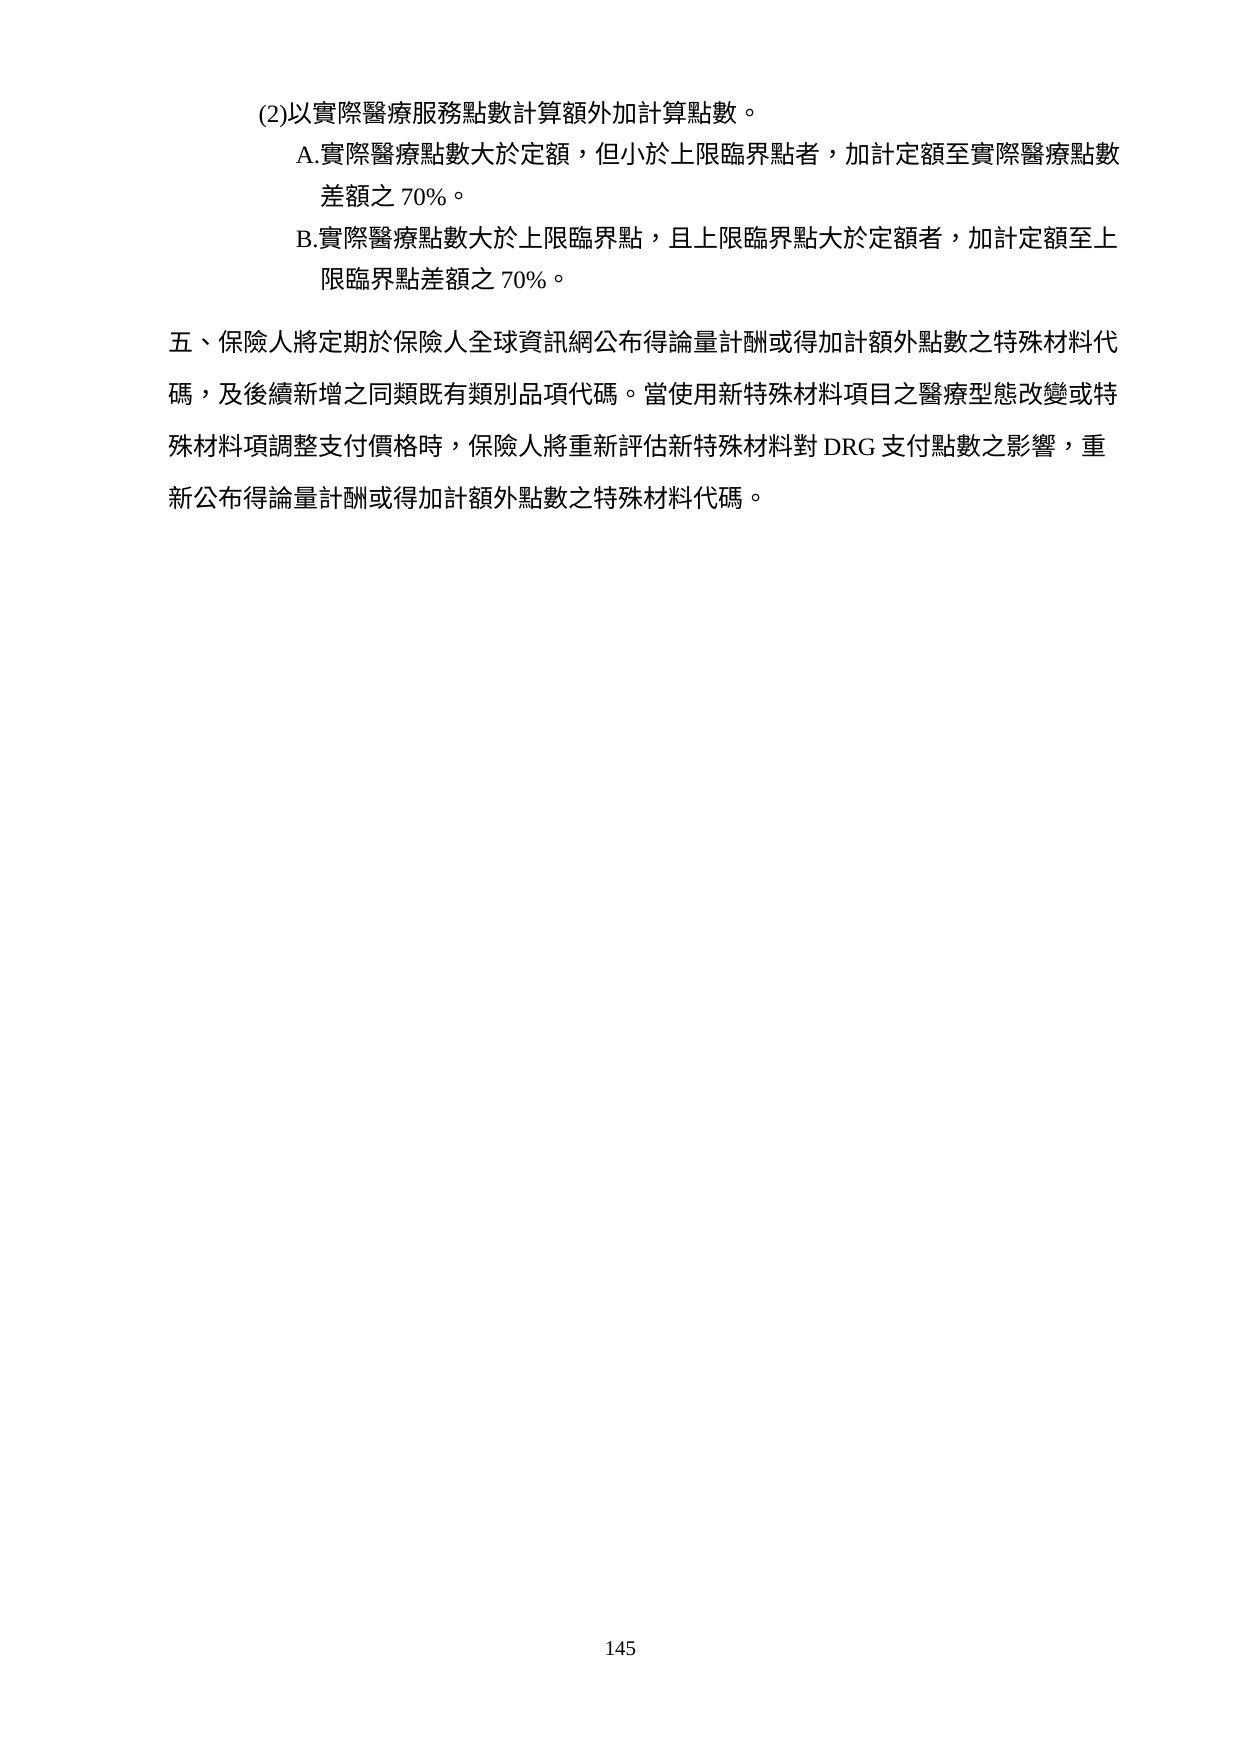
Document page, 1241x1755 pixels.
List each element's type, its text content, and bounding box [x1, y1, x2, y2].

text 五、保險人將定期於保險人全球資訊網公布得論量計酬或得加計額外點數之特殊材料代碼，及後續新增之同類既有類別品項代碼。當使用新特殊材料項目之醫療型態改變或特殊材料項調整支付價格時，保險人將重新評估新特殊材料對DRG支付點數之影響，重新公布得論量計酬或得加計額外點數之特殊材料代碼。 [168, 309, 1122, 518]
text (2)以實際醫療服務點數計算額外加計算點數。 [258, 89, 1122, 130]
text B.實際醫療點數大於上限臨界點，且上限臨界點大於定額者，加計定額至上限臨界點差額之70%。 [296, 214, 1122, 297]
text A.實際醫療點數大於定額，但小於上限臨界點者，加計定額至實際醫療點數差額之70%。 [296, 130, 1122, 214]
